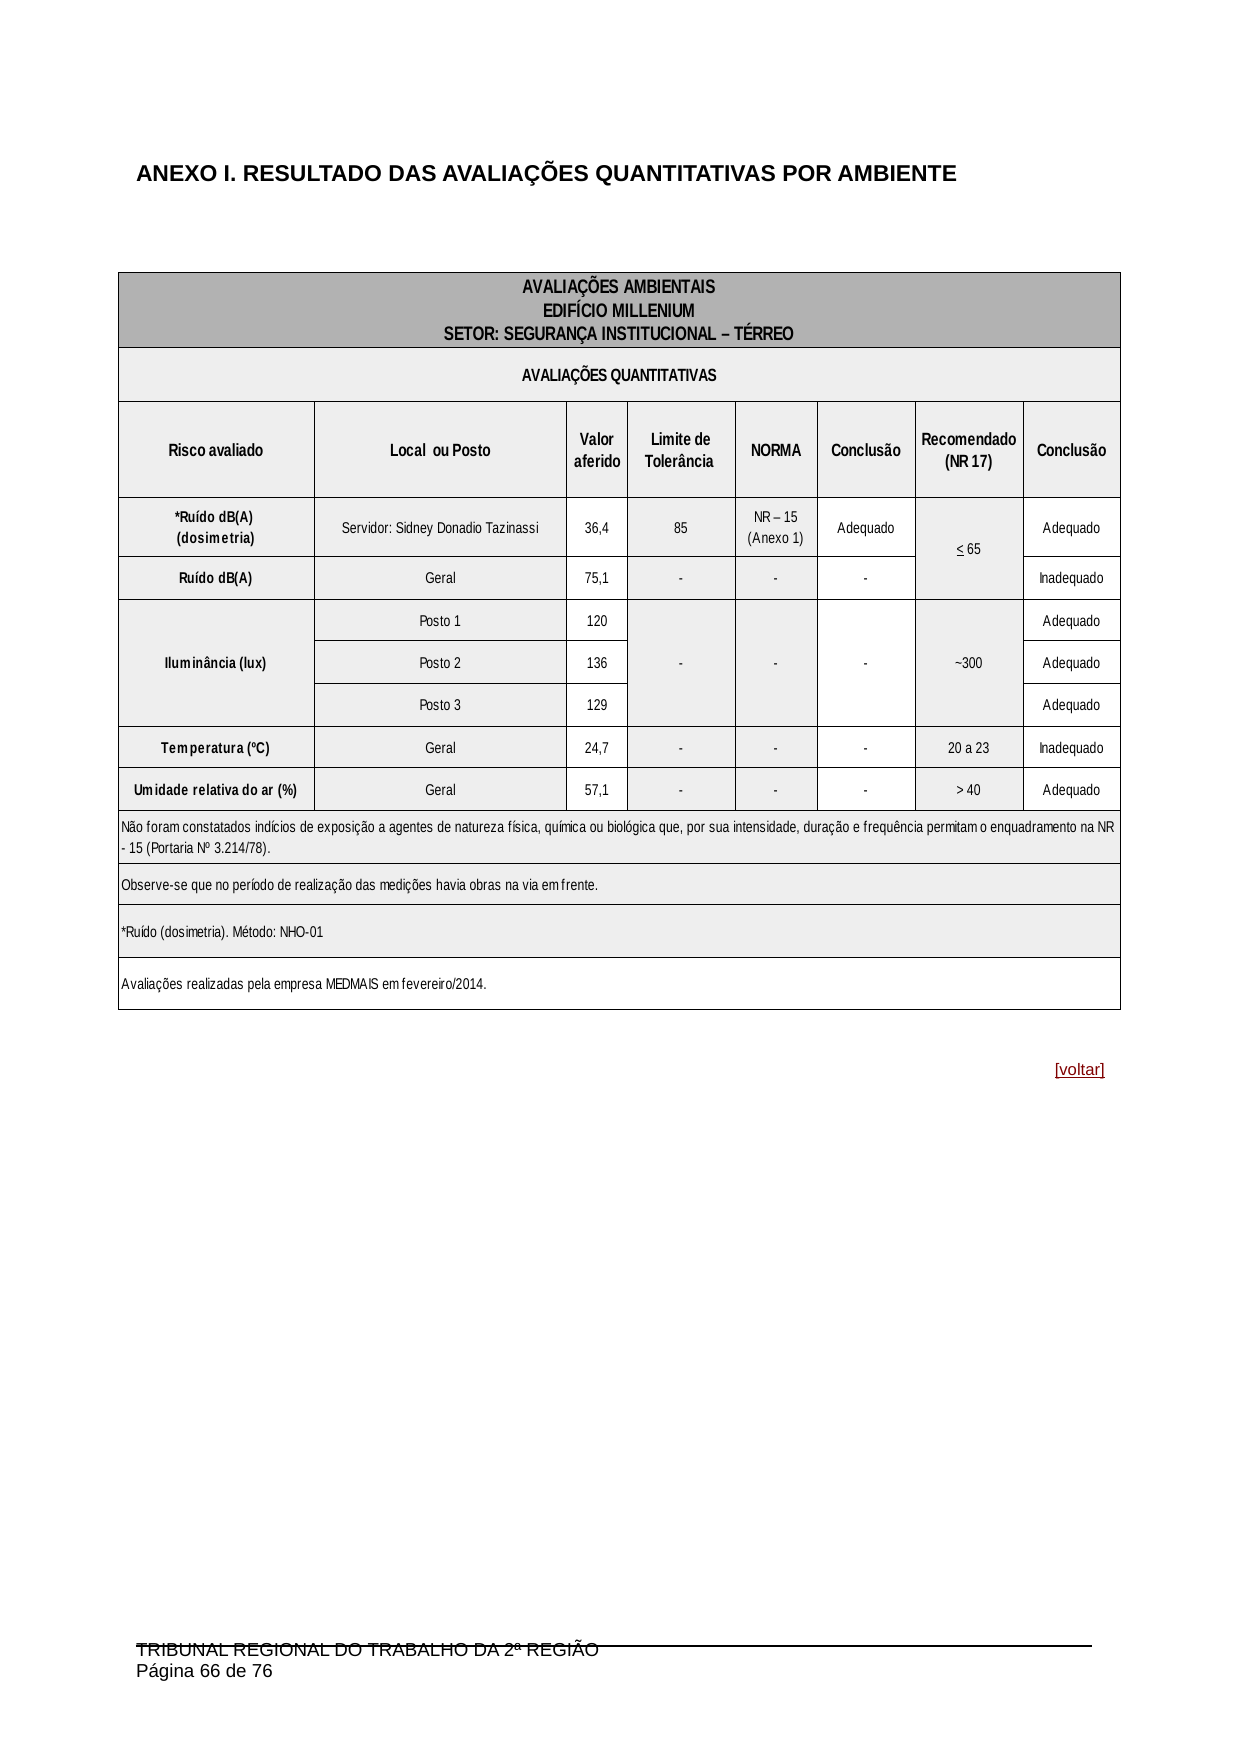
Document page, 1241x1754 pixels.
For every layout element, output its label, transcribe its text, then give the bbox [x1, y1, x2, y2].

text ANEXO I. RESULTADO DAS AVALIAÇÕES QUANTITATIVAS POR AMBIENTE [136, 159, 1104, 186]
text [voltar] [136, 1060, 1104, 1079]
